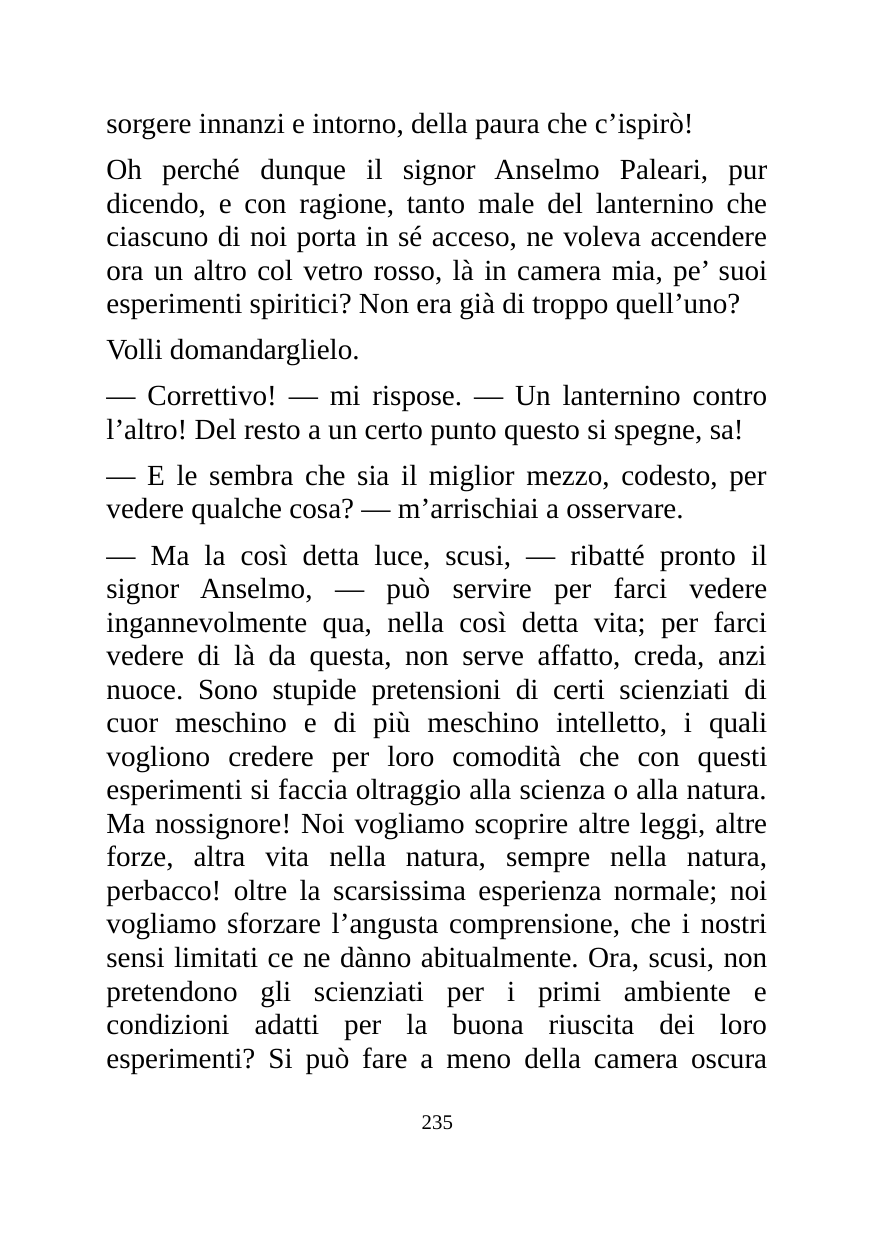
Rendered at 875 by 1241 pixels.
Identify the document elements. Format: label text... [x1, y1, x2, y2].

text — Correttivo! — mi rispose. — Un lanternino contro l’altro! Del resto a un certo punto questo si spegne, sa! [106, 378, 768, 446]
text Oh perché dunque il signor Anselmo Paleari, pur dicendo, e con ragione, tanto male del lanternino che ciascuno di noi porta in sé acceso, ne voleva accendere ora un altro col vetro rosso, là in camera mia, pe’ suoi esperimenti spiritici? Non era già di troppo quell’uno? [106, 152, 768, 320]
text sorgere innanzi e intorno, della paura che c’ispirò! [106, 106, 768, 140]
text — Ma la così detta luce, scusi, — ribatté pronto il signor Anselmo, — può servire per farci vedere ingannevolmente qua, nella così detta vita; per farci vedere di là da questa, non serve affatto, creda, anzi nuoce. Sono stupide pretensioni di certi scienziati di cuor meschino e di più meschino intelletto, i quali vogliono credere per loro comodità che con questi esperimenti si faccia oltraggio alla scienza o alla natura. Ma nossignore! Noi vogliamo scoprire altre leggi, altre forze, altra vita nella natura, sempre nella natura, perbacco! oltre la scarsissima esperienza normale; noi vogliamo sforzare l’angusta comprensione, che i nostri sensi limitati ce ne dànno abitualmente. Ora, scusi, non pretendono gli scienziati per i primi ambiente e condizioni adatti per la buona riuscita dei loro esperimenti? Si può fare a meno della camera oscura [106, 538, 768, 1074]
text Volli domandarglielo. [106, 332, 768, 366]
text — E le sembra che sia il miglior mezzo, codesto, per vedere qualche cosa? — m’arrischiai a osservare. [106, 458, 768, 525]
